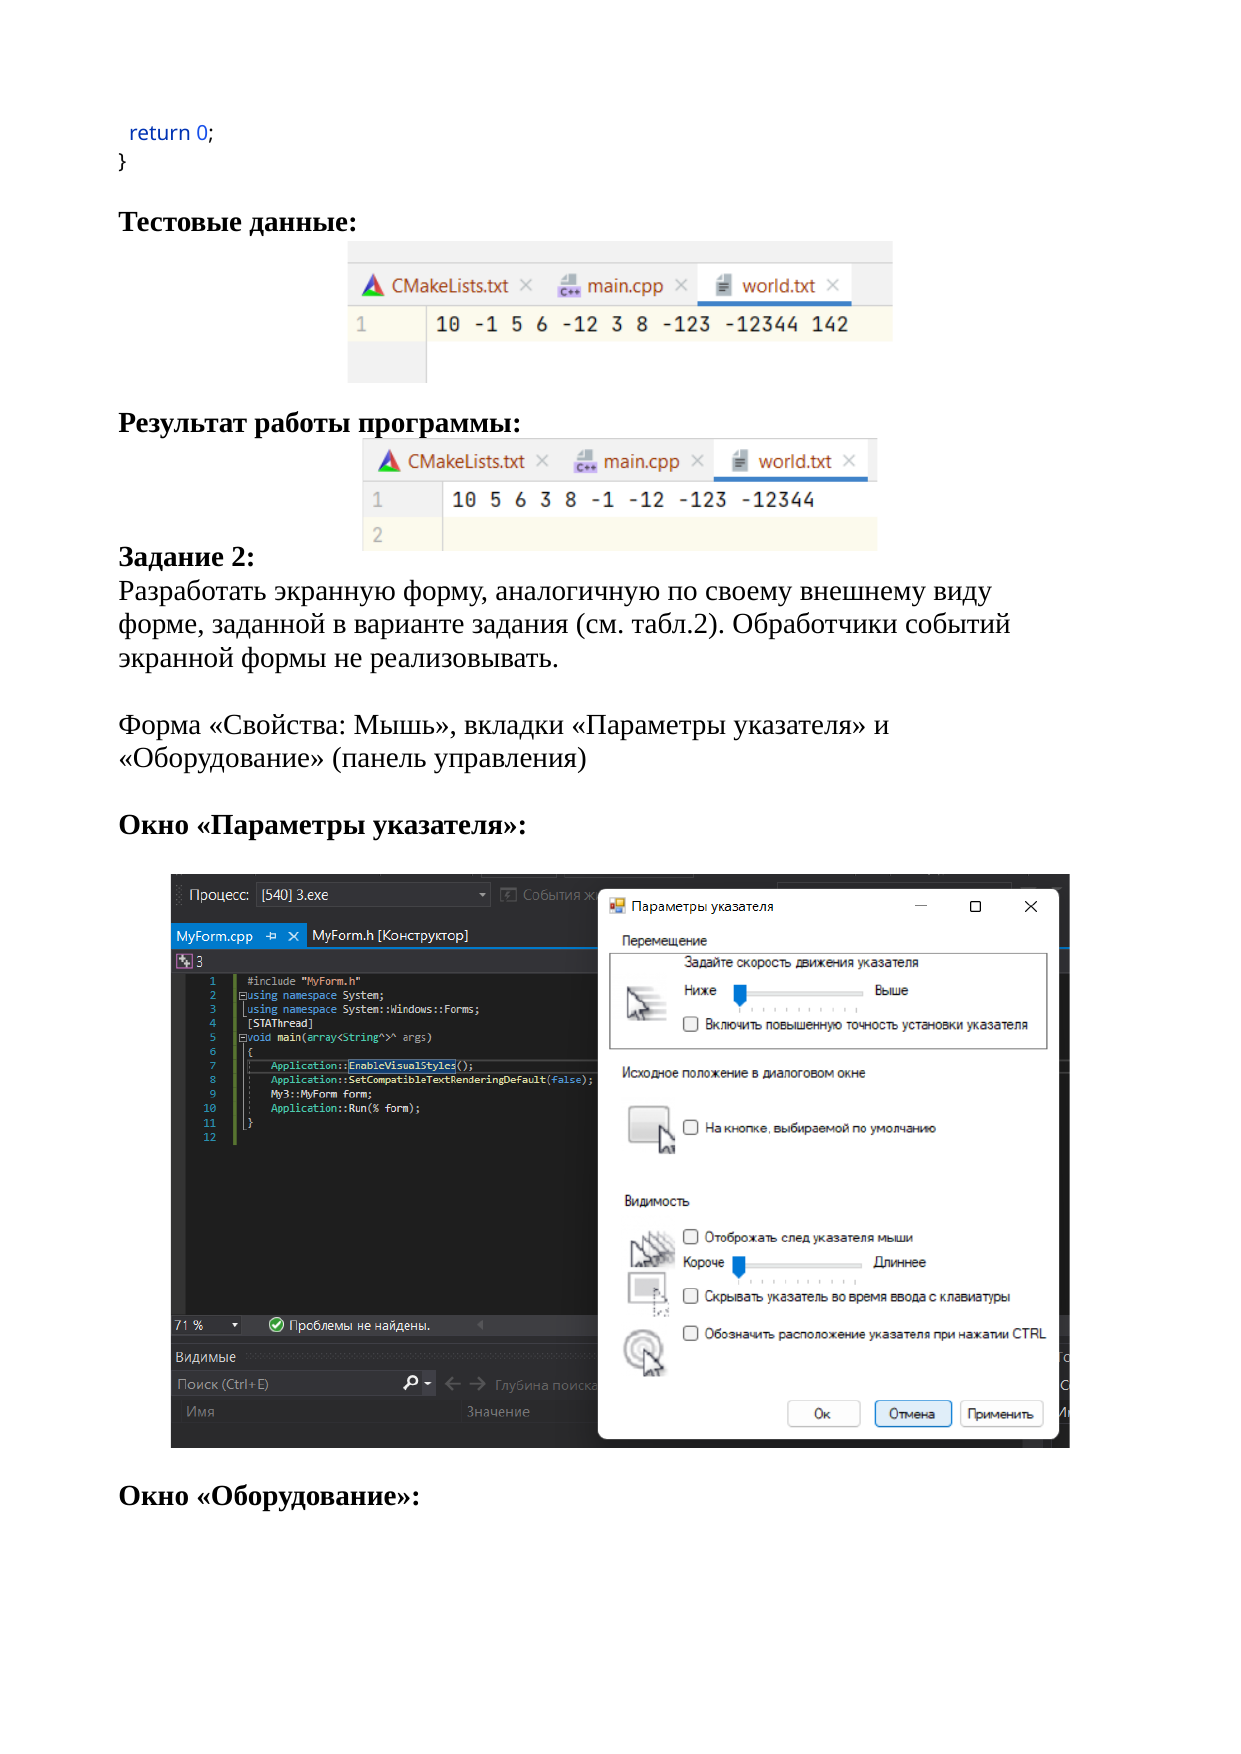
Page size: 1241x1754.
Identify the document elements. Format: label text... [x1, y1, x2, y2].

text Тестовые данные: [118, 204, 1017, 237]
picture [170, 874, 1070, 1448]
text Окно «Оборудование»: [118, 1478, 1017, 1512]
text Результат работы программы: [118, 405, 1017, 438]
picture [362, 438, 878, 551]
text Окно «Параметры указателя»: [118, 807, 1017, 841]
text Форма «Свойства: Мышь», вкладки «Параметры указателя» и «Оборудование» (панель управления) [118, 707, 1017, 774]
text Задание 2: Разработать экранную форму, аналогичную по своему внешнему виду форме, заданной в варианте задания (см. табл.2). Обработчики событий экранной формы не реализовывать. [118, 539, 1017, 673]
picture [347, 241, 893, 383]
text return 0; } [118, 118, 1017, 204]
